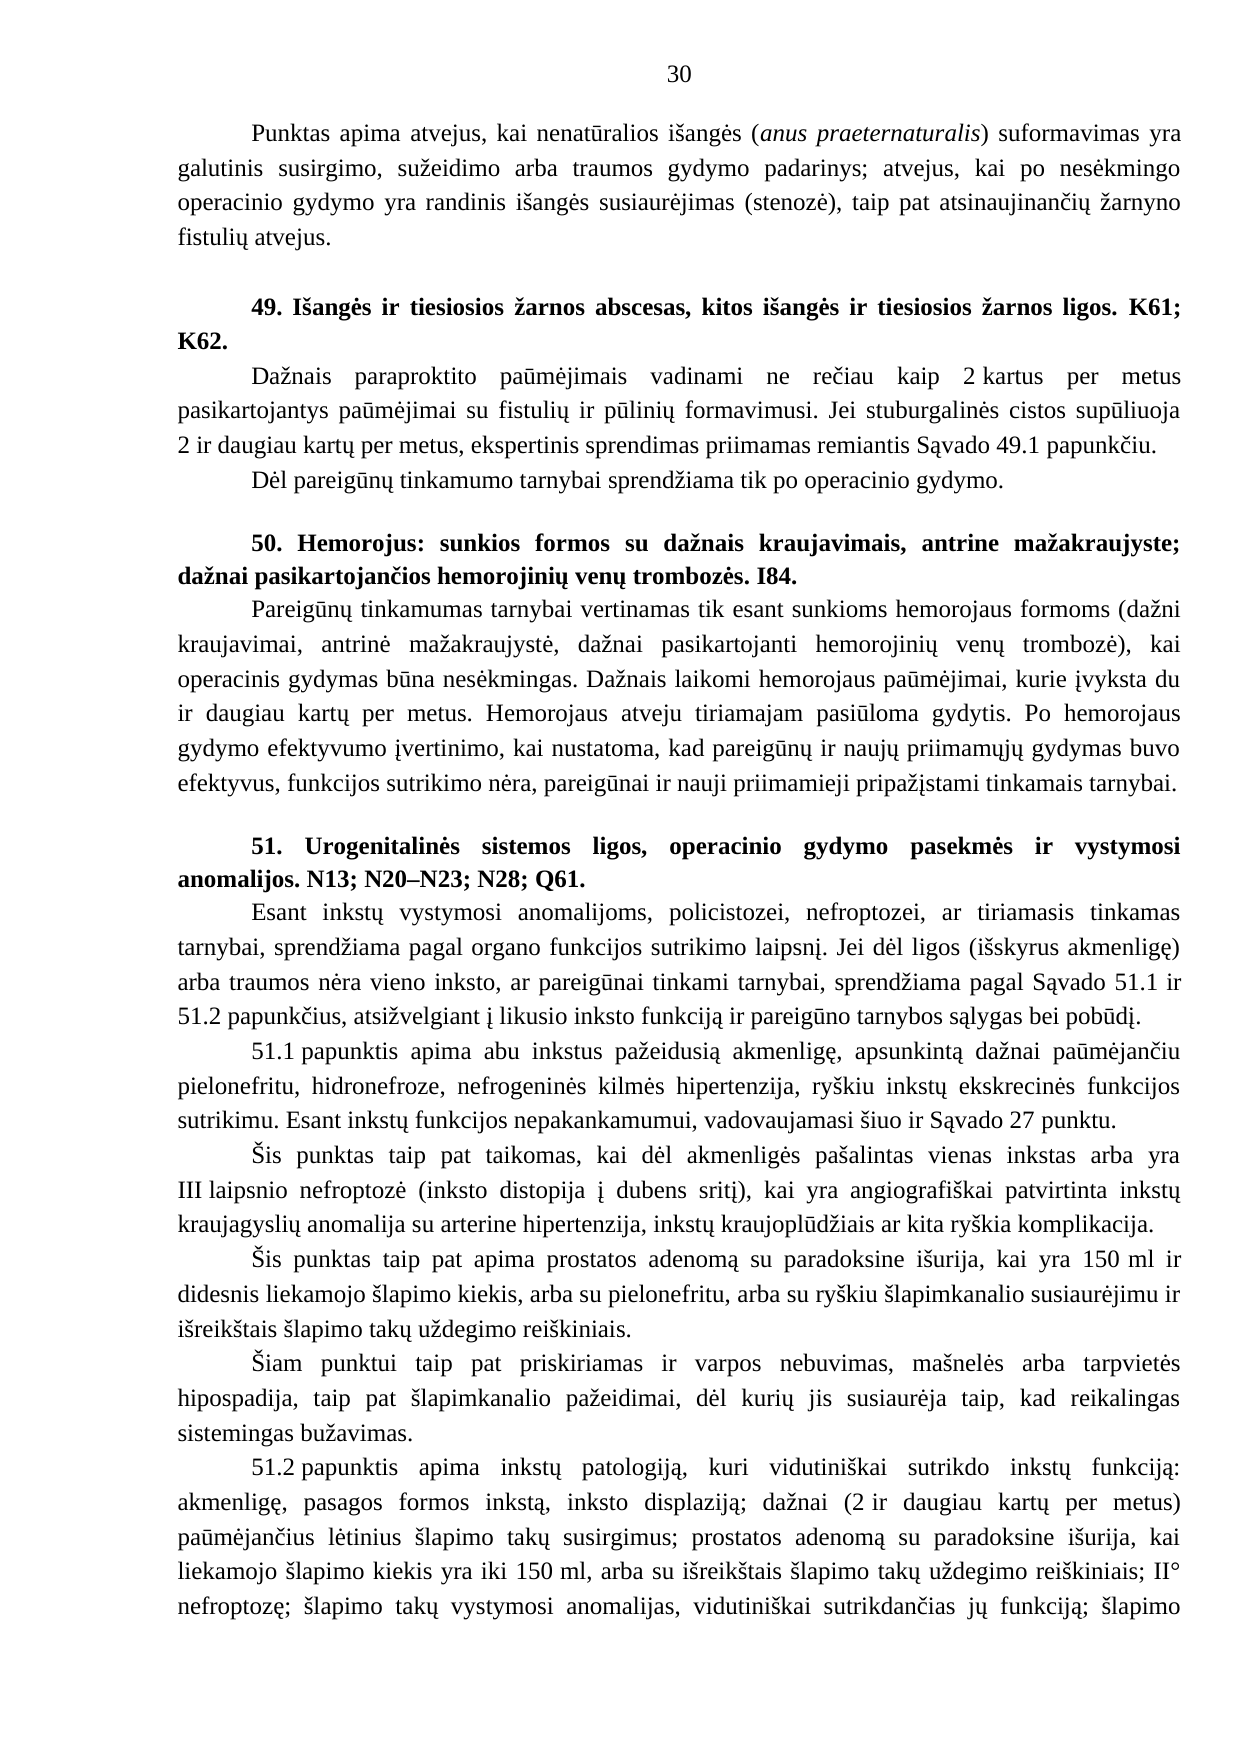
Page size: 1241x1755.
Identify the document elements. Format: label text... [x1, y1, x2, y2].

text 51. Urogenitalinės sistemos ligos, operacinio gydymo pasekmės ir vystymosi anomalijos. N13; N20–N23; N28; Q61. [177, 831, 1181, 893]
text 51.2 papunktis apima inkstų patologiją, kuri vidutiniškai sutrikdo inkstų funkciją: akmenligę, pasagos formos inkstą, inksto displaziją; dažnai (2 ir daugiau kartų per metus) paūmėjančius lėtinius šlapimo takų susirgimus; prostatos adenomą su paradoksine išurija, kai liekamojo šlapimo kiekis yra iki 150 ml, arba su išreikštais šlapimo takų uždegimo reiškiniais; II° nefroptozę; šlapimo takų vystymosi anomalijas, vidutiniškai sutrikdančias jų funkciją; šlapimo [177, 1452, 1181, 1620]
text Esant inkstų vystymosi anomalijoms, policistozei, nefroptozei, ar tiriamasis tinkamas tarnybai, sprendžiama pagal organo funkcijos sutrikimo laipsnį. Jei dėl ligos (išskyrus akmenligę) arba traumos nėra vieno inksto, ar pareigūnai tinkami tarnybai, sprendžiama pagal Sąvado 51.1 ir 51.2 papunkčius, atsižvelgiant į likusio inksto funkciją ir pareigūno tarnybos sąlygas bei pobūdį. [177, 897, 1181, 1030]
text 49. Išangės ir tiesiosios žarnos abscesas, kitos išangės ir tiesiosios žarnos ligos. K61; K62. [177, 292, 1181, 355]
text Šiam punktui taip pat priskiriamas ir varpos nebuvimas, mašnelės arba tarpvietės hipospadija, taip pat šlapimkanalio pažeidimai, dėl kurių jis susiaurėja taip, kad reikalingas sistemingas bužavimas. [177, 1348, 1181, 1446]
text 50. Hemorojus: sunkios formos su dažnais kraujavimais, antrine mažakraujyste; dažnai pasikartojančios hemorojinių venų trombozės. I84. [177, 528, 1181, 590]
text Punktas apima atvejus, kai nenatūralios išangės (anus praeternaturalis) suformavimas yra galutinis susirgimo, sužeidimo arba traumos gydymo padarinys; atvejus, kai po nesėkmingo operacinio gydymo yra randinis išangės susiaurėjimas (stenozė), taip pat atsinaujinančių žarnyno fistulių atvejus. [177, 118, 1181, 251]
text Šis punktas taip pat apima prostatos adenomą su paradoksine išurija, kai yra 150 ml ir didesnis liekamojo šlapimo kiekis, arba su pielonefritu, arba su ryškiu šlapimkanalio susiaurėjimu ir išreikštais šlapimo takų uždegimo reiškiniais. [177, 1244, 1181, 1342]
text 51.1 papunktis apima abu inkstus pažeidusią akmenligę, apsunkintą dažnai paūmėjančiu pielonefritu, hidronefroze, nefrogeninės kilmės hipertenzija, ryškiu inkstų ekskrecinės funkcijos sutrikimu. Esant inkstų funkcijos nepakankamumui, vadovaujamasi šiuo ir Sąvado 27 punktu. [177, 1036, 1181, 1134]
text Dėl pareigūnų tinkamumo tarnybai sprendžiama tik po operacinio gydymo. [177, 465, 1181, 494]
text Šis punktas taip pat taikomas, kai dėl akmenligės pašalintas vienas inkstas arba yra III laipsnio nefroptozė (inksto distopija į dubens sritį), kai yra angiografiškai patvirtinta inkstų kraujagyslių anomalija su arterine hipertenzija, inkstų kraujoplūdžiais ar kita ryškia komplikacija. [177, 1140, 1181, 1238]
text Dažnais paraproktito paūmėjimais vadinami ne rečiau kaip 2 kartus per metus pasikartojantys paūmėjimai su fistulių ir pūlinių formavimusi. Jei stuburgalinės cistos supūliuoja 2 ir daugiau kartų per metus, ekspertinis sprendimas priimamas remiantis Sąvado 49.1 papunkčiu. [177, 361, 1181, 459]
text Pareigūnų tinkamumas tarnybai vertinamas tik esant sunkioms hemorojaus formoms (dažni kraujavimai, antrinė mažakraujystė, dažnai pasikartojanti hemorojinių venų trombozė), kai operacinis gydymas būna nesėkmingas. Dažnais laikomi hemorojaus paūmėjimai, kurie įvyksta du ir daugiau kartų per metus. Hemorojaus atveju tiriamajam pasiūloma gydytis. Po hemorojaus gydymo efektyvumo įvertinimo, kai nustatoma, kad pareigūnų ir naujų priimamųjų gydymas buvo efektyvus, funkcijos sutrikimo nėra, pareigūnai ir nauji priimamieji pripažįstami tinkamais tarnybai. [177, 594, 1181, 797]
